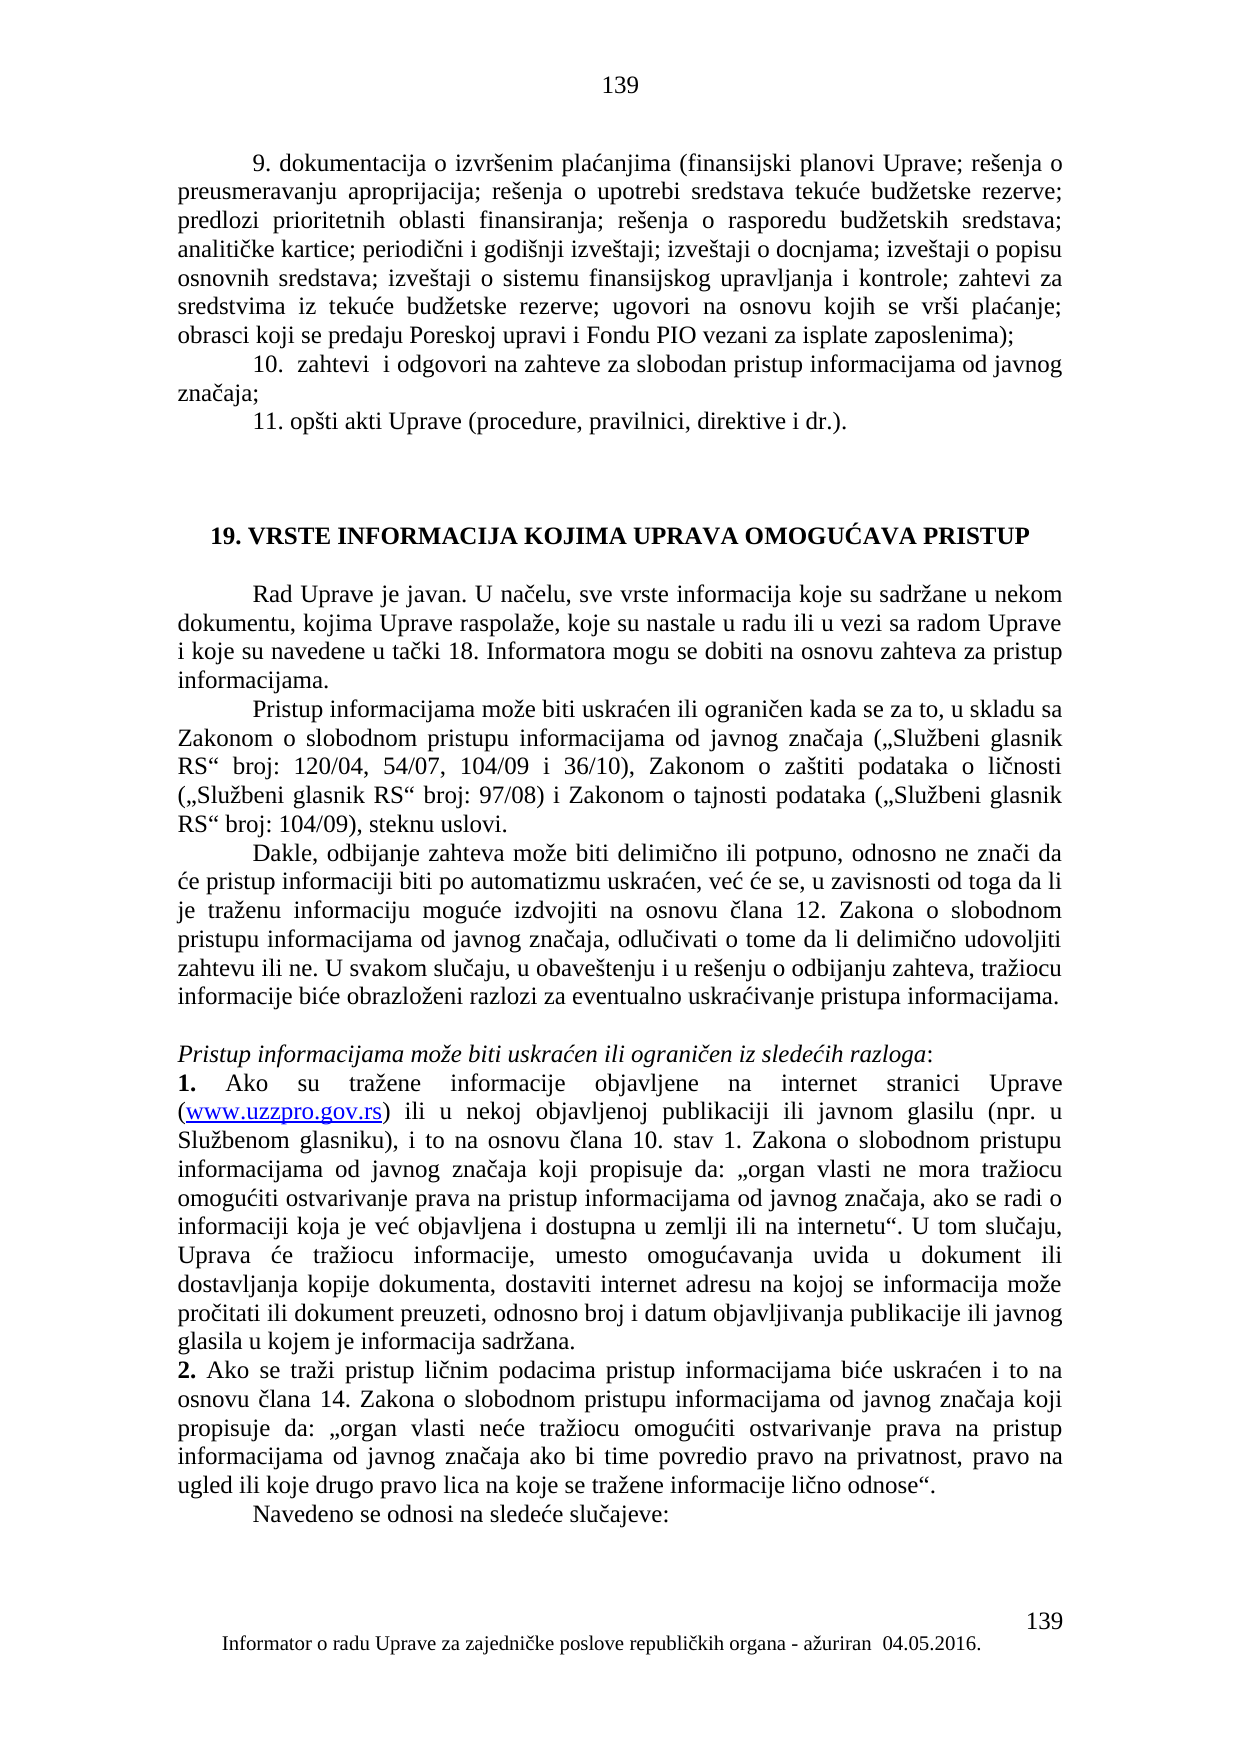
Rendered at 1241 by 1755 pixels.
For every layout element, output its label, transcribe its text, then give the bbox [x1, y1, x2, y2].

text Dakle, odbijanje zahteva može biti delimično ili potpuno, odnosno ne znači da će pristup informaciji biti po automatizmu uskraćen, već će se, u zavisnosti od toga da li je traženu informaciju moguće izdvojiti na osnovu člana 12. Zakona o slobodnom pristupu informacijama od javnog značaja, odlučivati o tome da li delimično udovolјiti zahtevu ili ne. U svakom slučaju, u obaveštenju i u rešenju o odbijanju zahteva, tražiocu informacije biće obrazloženi razlozi za eventualno uskraćivanje pristupa informacijama. [177, 838, 1063, 1010]
text Navedeno se odnosi na sledeće slučajeve: [177, 1499, 1063, 1528]
text Pristup informacijama može biti uskraćen ili ograničen iz sledećih razloga: [177, 1039, 1063, 1068]
text Pristup informacijama može biti uskraćen ili ograničen kada se za to, u skladu sa Zakonom o slobodnom pristupu informacijama od javnog značaja („Službeni glasnik RS“ broj: 120/04, 54/07, 104/09 i 36/10), Zakonom o zaštiti podataka o ličnosti („Službeni glasnik RS“ broj: 97/08) i Zakonom o tajnosti podataka („Službeni glasnik RS“ broj: 104/09), steknu uslovi. [177, 694, 1063, 838]
text 1. Ako su tražene informacije objavlјene na internet stranici Uprave (www.uzzpro.gov.rs) ili u nekoj objavlјenoj publikaciji ili javnom glasilu (npr. u Službenom glasniku), i to na osnovu člana 10. stav 1. Zakona o slobodnom pristupu informacijama od javnog značaja koji propisuje da: „organ vlasti ne mora tražiocu omogućiti ostvarivanje prava na pristup informacijama od javnog značaja, ako se radi o informaciji koja je već objavlјena i dostupna u zemlјi ili na internetu“. U tom slučaju, Uprava će tražiocu informacije, umesto omogućavanja uvida u dokument ili dostavlјanja kopije dokumenta, dostaviti internet adresu na kojoj se informacija može pročitati ili dokument preuzeti, odnosno broj i datum objavlјivanja publikacije ili javnog glasila u kojem je informacija sadržana. [177, 1068, 1063, 1355]
text 10. zahtevi i odgovori na zahteve za slobodan pristup informacijama od javnog značaja; [177, 349, 1063, 406]
text 9. dokumentacija o izvršenim plaćanjima (finansijski planovi Uprave; rešenja o preusmeravanju aproprijacija; rešenja o upotrebi sredstava tekuće budžetske rezerve; predlozi prioritetnih oblasti finansiranja; rešenja o rasporedu budžetskih sredstava; analitičke kartice; periodični i godišnji izveštaji; izveštaji o docnjama; izveštaji o popisu osnovnih sredstava; izveštaji o sistemu finansijskog upravlјanja i kontrole; zahtevi za sredstvima iz tekuće budžetske rezerve; ugovori na osnovu kojih se vrši plaćanje; obrasci koji se predaju Poreskoj upravi i Fondu PIO vezani za isplate zaposlenima); [177, 148, 1063, 349]
text 19. VRSTE INFORMACIJA KOJIMA UPRAVA OMOGUĆAVA PRISTUP [177, 521, 1063, 550]
text Rad Uprave je javan. U načelu, sve vrste informacija koje su sadržane u nekom dokumentu, kojima Uprave raspolaže, koje su nastale u radu ili u vezi sa radom Uprave i koje su navedene u tački 18. Informatora mogu se dobiti na osnovu zahteva za pristup informacijama. [177, 579, 1063, 694]
text 11. opšti akti Uprave (procedure, pravilnici, direktive i dr.). [177, 406, 1063, 435]
text 2. Ako se traži pristup ličnim podacima pristup informacijama biće uskraćen i to na osnovu člana 14. Zakona o slobodnom pristupu informacijama od javnog značaja koji propisuje da: „organ vlasti neće tražiocu omogućiti ostvarivanje prava na pristup informacijama od javnog značaja ako bi time povredio pravo na privatnost, pravo na ugled ili koje drugo pravo lica na koje se tražene informacije lično odnose“. [177, 1355, 1063, 1499]
